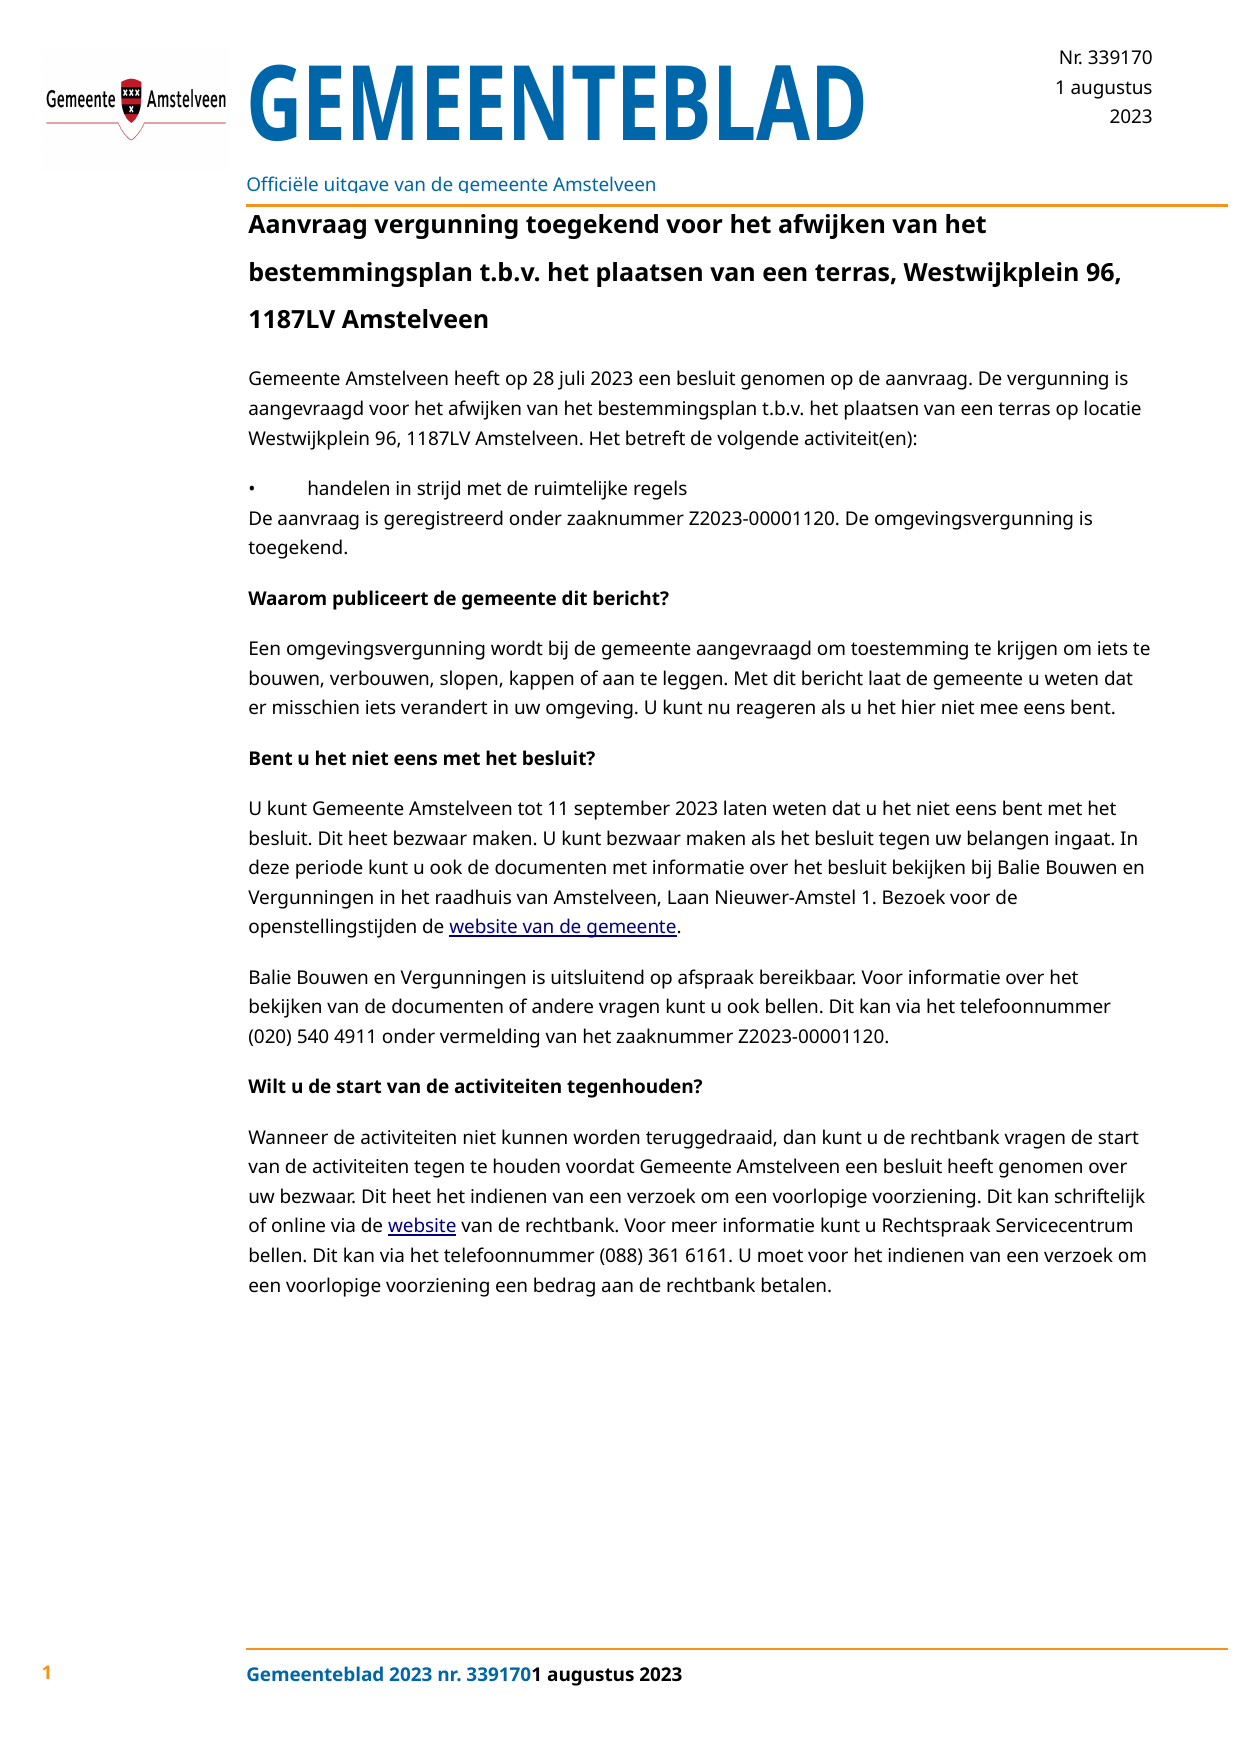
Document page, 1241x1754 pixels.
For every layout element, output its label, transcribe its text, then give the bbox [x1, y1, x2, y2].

text Een omgevingsvergunning wordt bij de gemeente aangevraagd om toestemming te krijgen om iets te bouwen, verbouwen, slopen, kappen of aan te leggen. Met dit bericht laat de gemeente u weten dat er misschien iets verandert in uw omgeving. U kunt nu reageren als u het hier niet mee eens bent. [248, 635, 1152, 720]
text U kunt Gemeente Amstelveen tot 11 september 2023 laten weten dat u het niet eens bent met het besluit. Dit heet bezwaar maken. U kunt bezwaar maken als het besluit tegen uw belangen ingaat. In deze periode kunt u ook de documenten met informatie over het besluit bekijken bij Balie Bouwen en Vergunningen in het raadhuis van Amstelveen, Laan Nieuwer-Amstel 1. Bezoek voor de openstellingstijden de website van de gemeente. [248, 795, 1152, 939]
text De aanvraag is geregistreerd onder zaaknummer Z2023-00001120. De omgevingsvergunning is toegekend. [248, 505, 1152, 560]
text Aanvraag vergunning toegekend voor het afwijken van het bestemmingsplan t.b.v. het plaatsen van een terras, Westwijkplein 96, 1187LV Amstelveen [248, 207, 1152, 336]
text Wanneer de activiteiten niet kunnen worden teruggedraaid, dan kunt u de rechtbank vragen de start van de activiteiten tegen te houden voordat Gemeente Amstelveen een besluit heeft genomen over uw bezwaar. Dit heet het indienen van een verzoek om een voorlopige voorziening. Dit kan schriftelijk of online via de website van de rechtbank. Voor meer informatie kunt u Rechtspraak Servicecentrum bellen. Dit kan via het telefoonnummer (088) 361 6161. U moet voor het indienen van een verzoek om een voorlopige voorziening een bedrag aan de rechtbank betalen. [248, 1124, 1152, 1297]
picture [41, 47, 231, 172]
text Wilt u de start van de activiteiten tegenhouden? [248, 1073, 1152, 1099]
text Gemeente Amstelveen heeft op 28 juli 2023 een besluit genomen op de aanvraag. De vergunning is aangevraagd voor het afwijken van het bestemmingsplan t.b.v. het plaatsen van een terras op locatie Westwijkplein 96, 1187LV Amstelveen. Het betreft de volgende activiteit(en): [248, 366, 1152, 450]
text Balie Bouwen en Vergunningen is uitsluitend op afspraak bereikbaar. Voor informatie over het bekijken van de documenten of andere vragen kunt u ook bellen. Dit kan via het telefoonnummer (020) 540 4911 onder vermelding van het zaaknummer Z2023-00001120. [248, 964, 1152, 1049]
list handelen in strijd met de ruimtelijke regels [248, 475, 1152, 501]
text Waarom publiceert de gemeente dit bericht? [248, 585, 1152, 610]
text Bent u het niet eens met het besluit? [248, 745, 1152, 770]
